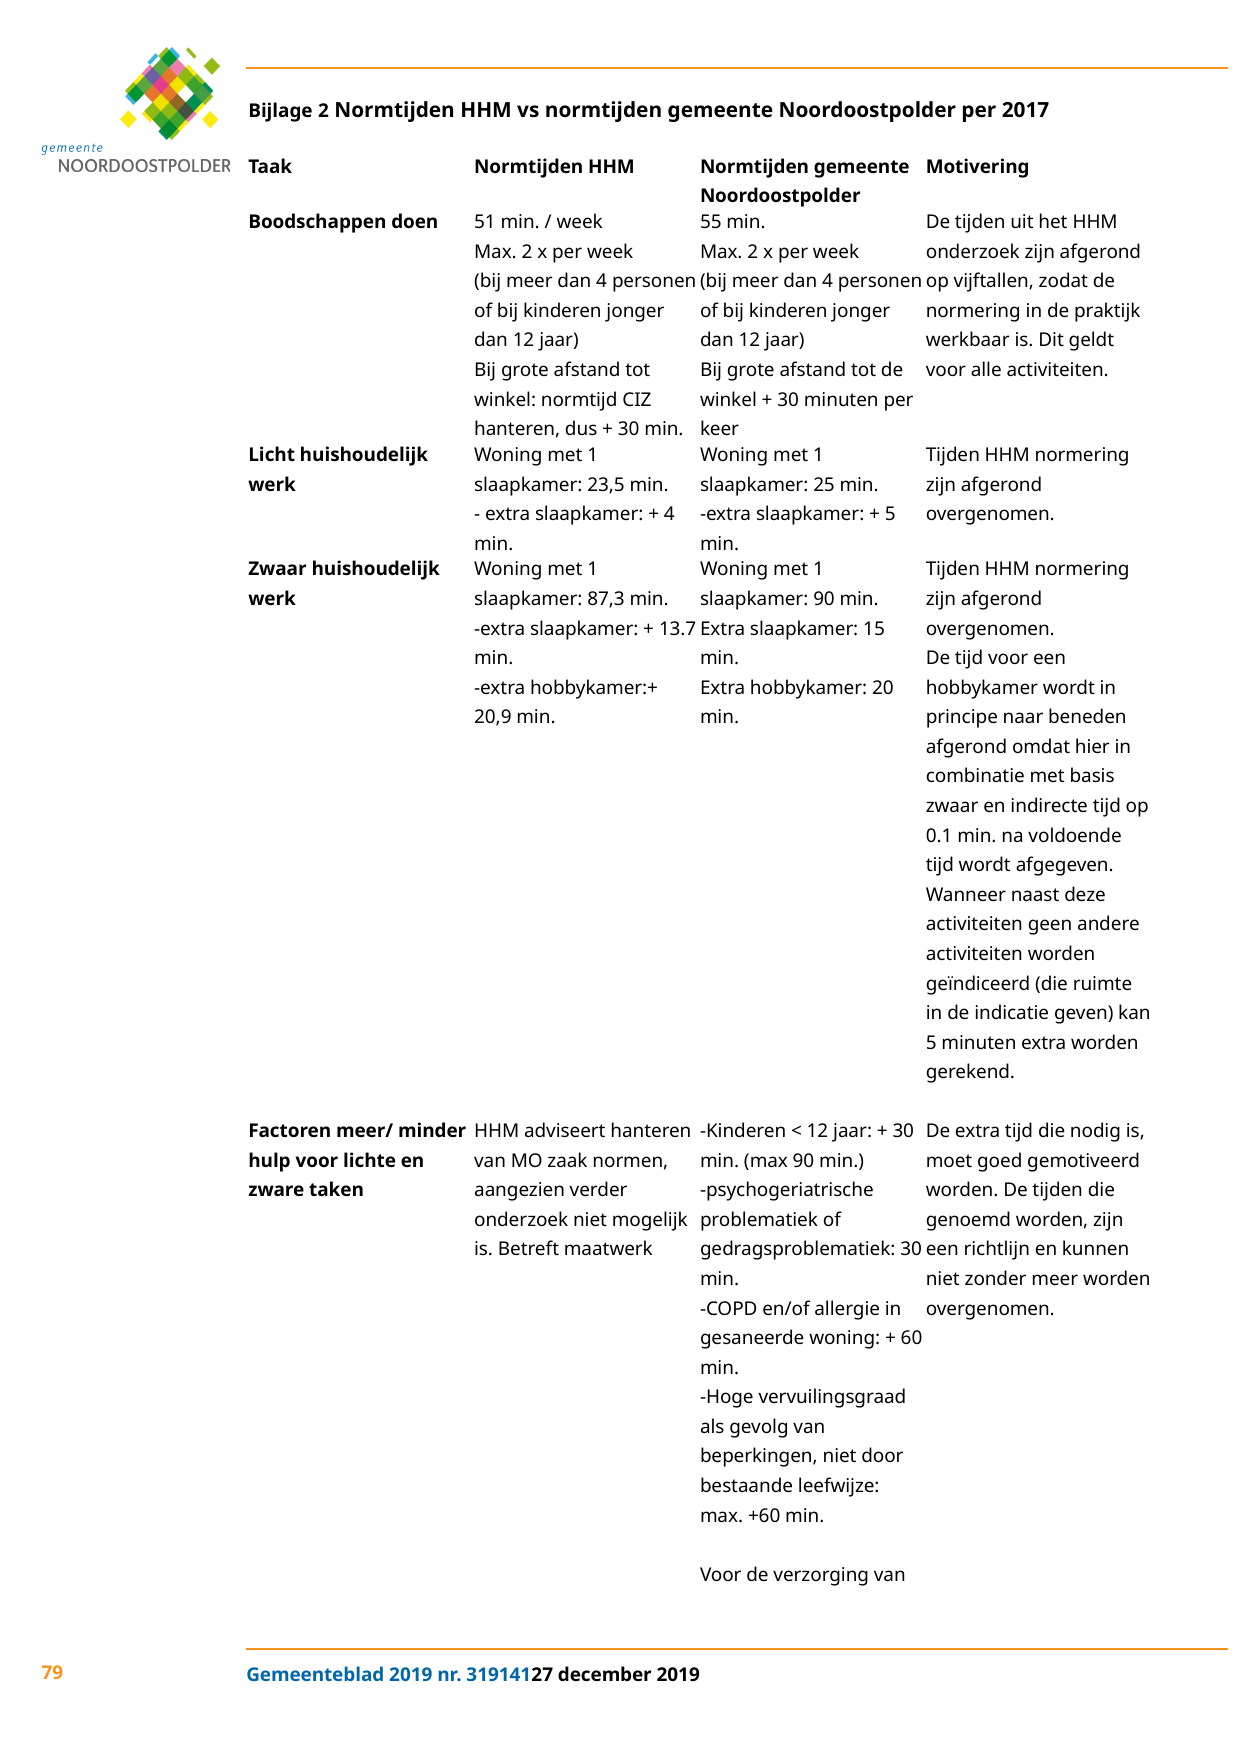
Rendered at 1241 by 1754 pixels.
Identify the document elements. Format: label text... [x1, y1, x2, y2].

table_cell Woning met 1 slaapkamer: 23,5 min. - extra slaapkamer: + 4 min. [474, 441, 700, 556]
table_cell Tijden HHM normering zijn afgerond overgenomen. De tijd voor een hobbykamer wordt in principe naar beneden afgerond omdat hier in combinatie met basis zwaar en indirecte tijd op 0.1 min. na voldoende tijd wordt afgegeven. Wanneer naast deze activiteiten geen andere activiteiten worden geïndiceerd (die ruimte in de indicatie geven) kan 5 minuten extra worden gerekend. [926, 556, 1152, 1084]
table_header -Kinderen < 12 jaar: + 30 min. (max 90 min.) -psychogeriatrische problematiek of gedragsproblematiek: 30 min. -COPD en/of allergie in gesaneerde woning: + 60 min. -Hoge vervuilingsgraad als gevolg van beperkingen, niet door bestaande leefwijze: max. +60 min. Voor de verzorging van [700, 1117, 926, 1587]
table_header De extra tijd die nodig is, moet goed gemotiveerd worden. De tijden die genoemd worden, zijn een richtlijn en kunnen niet zonder meer worden overgenomen. [926, 1117, 1152, 1587]
table_cell 55 min. Max. 2 x per week (bij meer dan 4 personen of bij kinderen jonger dan 12 jaar) Bij grote afstand tot de winkel + 30 minuten per keer [700, 208, 926, 441]
table_header Motivering [926, 153, 1152, 208]
table_header Normtijden HHM [474, 153, 700, 208]
table_cell Woning met 1 slaapkamer: 87,3 min. -extra slaapkamer: + 13.7 min. -extra hobbykamer:+ 20,9 min. [474, 556, 700, 1084]
table_cell Zwaar huishoudelijk werk [248, 556, 474, 1084]
table_cell Licht huishoudelijk werk [248, 441, 474, 556]
table_cell Tijden HHM normering zijn afgerond overgenomen. [926, 441, 1152, 556]
table_header Taak [248, 153, 474, 208]
table_header HHM adviseert hanteren van MO zaak normen, aangezien verder onderzoek niet mogelijk is. Betreft maatwerk [474, 1117, 700, 1587]
table_cell De tijden uit het HHM onderzoek zijn afgerond op vijftallen, zodat de normering in de praktijk werkbaar is. Dit geldt voor alle activiteiten. [926, 208, 1152, 441]
table_header Normtijden gemeente Noordoostpolder [700, 153, 926, 208]
table_cell Woning met 1 slaapkamer: 90 min. Extra slaapkamer: 15 min. Extra hobbykamer: 20 min. [700, 556, 926, 1084]
table_cell Woning met 1 slaapkamer: 25 min. -extra slaapkamer: + 5 min. [700, 441, 926, 556]
picture [41, 47, 231, 172]
text Bijlage 2 Normtijden HHM vs normtijden gemeente Noordoostpolder per 2017 [248, 95, 1152, 123]
table_cell Boodschappen doen [248, 208, 474, 441]
table_header Factoren meer/ minder hulp voor lichte en zware taken [248, 1117, 474, 1587]
table_cell 51 min. / week Max. 2 x per week (bij meer dan 4 personen of bij kinderen jonger dan 12 jaar) Bij grote afstand tot winkel: normtijd CIZ hanteren, dus + 30 min. [474, 208, 700, 441]
